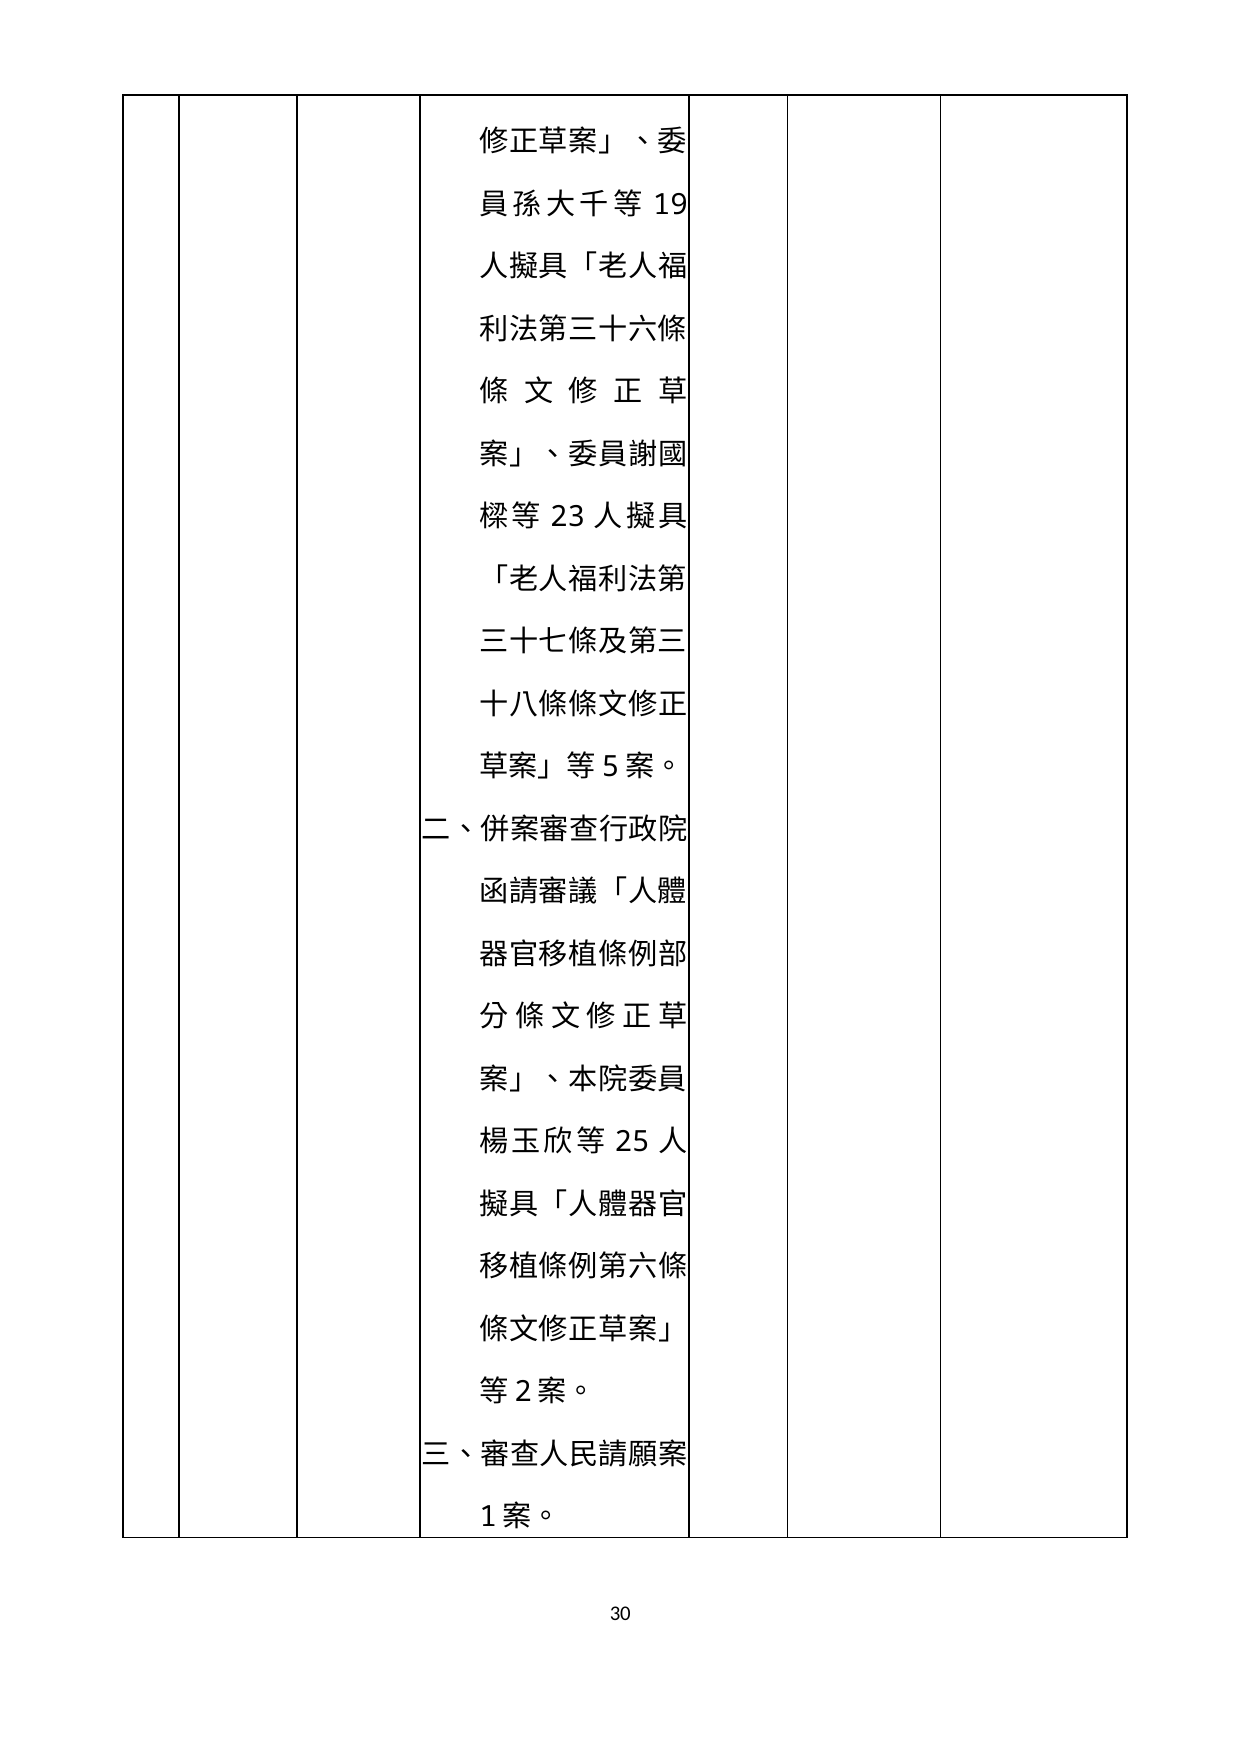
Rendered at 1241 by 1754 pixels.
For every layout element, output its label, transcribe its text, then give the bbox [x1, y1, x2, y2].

table_cell [788, 96, 940, 1537]
table_cell [941, 96, 1126, 1537]
table_cell [298, 96, 419, 1537]
table_cell [124, 96, 178, 1537]
table_cell [690, 96, 787, 1537]
table_cell [180, 96, 296, 1537]
table_cell 修正草案」、委員孫大千等19人擬具「老人福利法第三十六條條文修正草案」、委員謝國樑等23人擬具「老人福利法第三十七條及第三十八條條文修正草案」等5案。 二、併案審查行政院函請審議「人體器官移植條例部分條文修正草案」、本院委員楊玉欣等25人擬具「人體器官移植條例第六條條文修正草案」等2案。 三、審查人民請願案1案。 [421, 96, 688, 1537]
